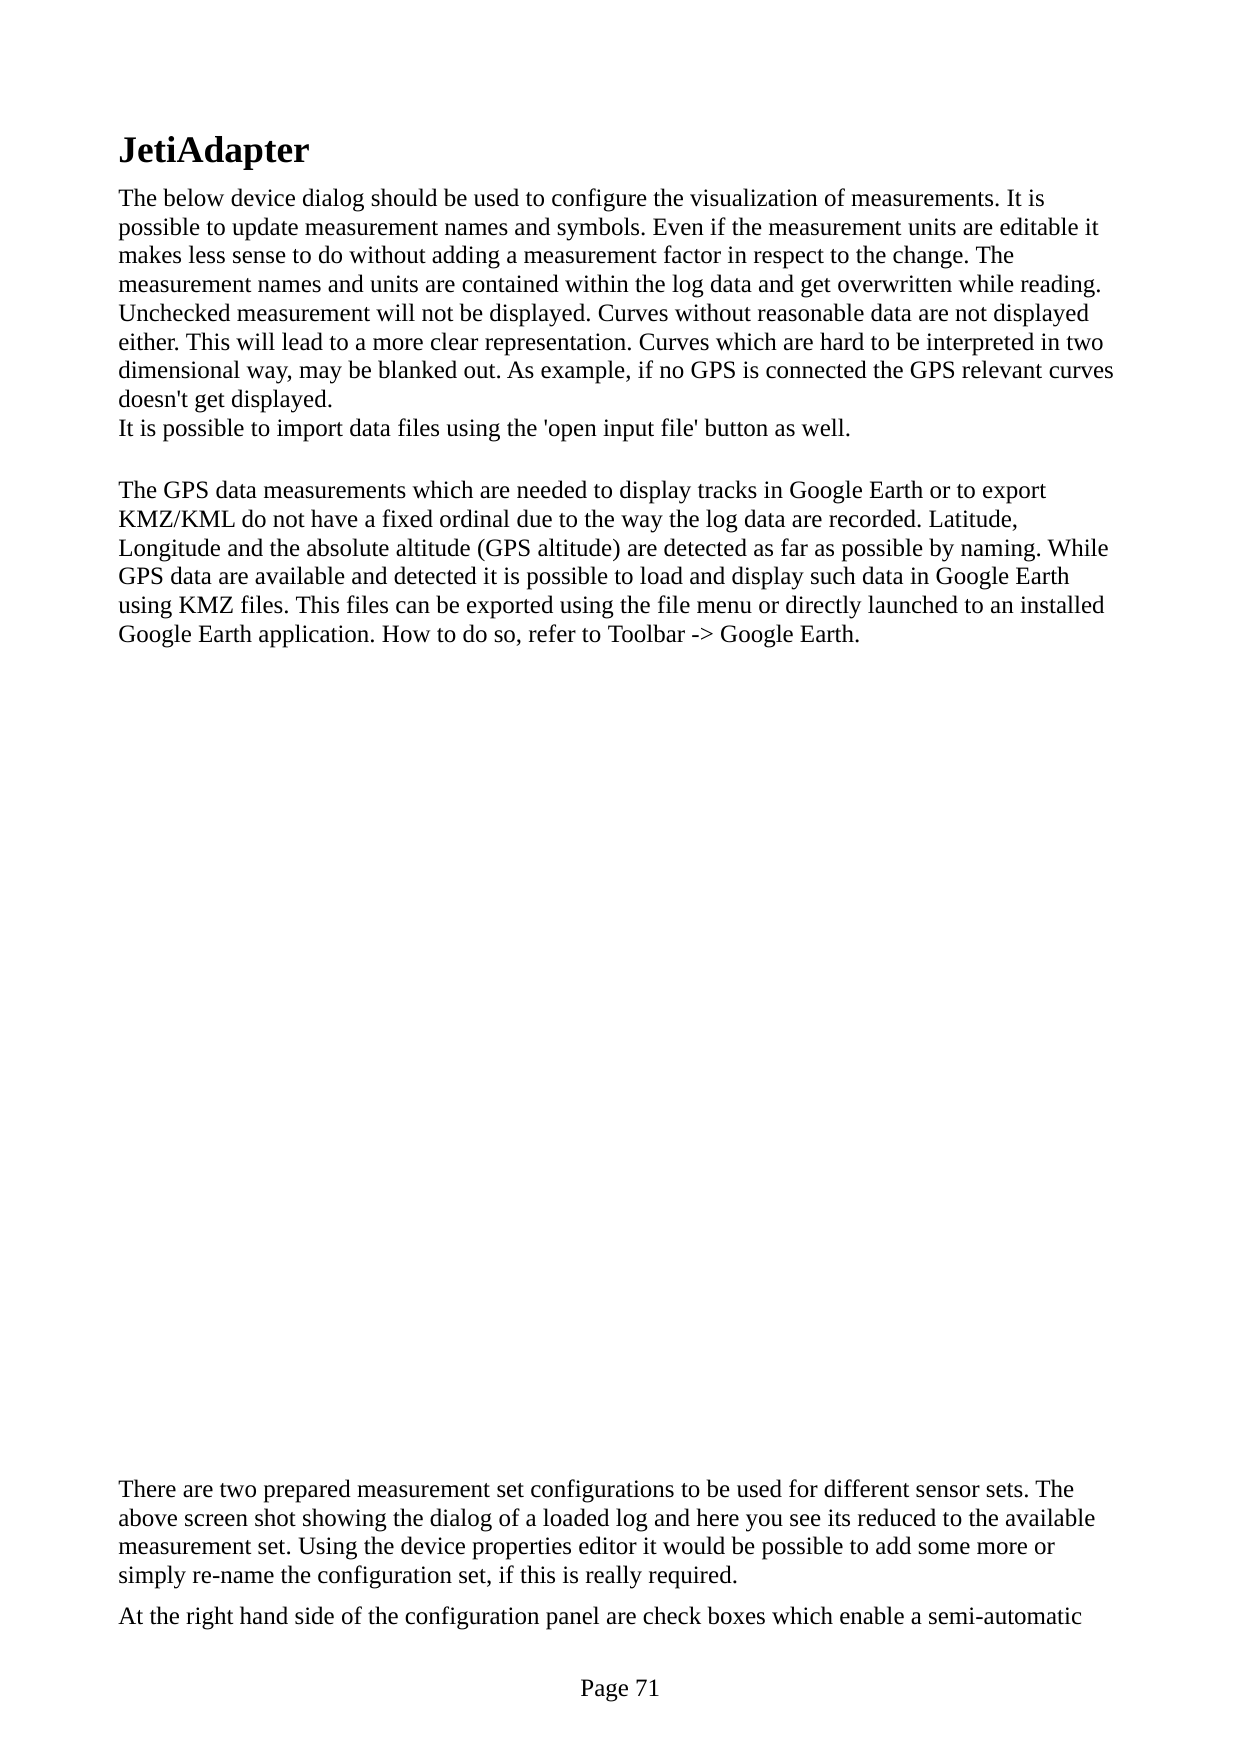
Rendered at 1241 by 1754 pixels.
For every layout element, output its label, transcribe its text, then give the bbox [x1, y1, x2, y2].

text There are two prepared measurement set configurations to be used for different sensor sets. The above screen shot showing the dialog of a loaded log and here you see its reduced to the available measurement set. Using the device properties editor it would be possible to add some more or simply re-name the configuration set, if this is really required. [118, 1474, 1122, 1589]
text The below device dialog should be used to configure the visualization of measurements. It is possible to update measurement names and symbols. Even if the measurement units are editable it makes less sense to do without adding a measurement factor in respect to the change. The measurement names and units are contained within the log data and get overwritten while reading. Unchecked measurement will not be displayed. Curves without reasonable data are not displayed either. This will lead to a more clear representation. Curves which are hard to be interpreted in two dimensional way, may be blanked out. As example, if no GPS is connected the GPS relevant curves doesn't get displayed. It is possible to import data files using the 'open input file' button as well. The GPS data measurements which are needed to display tracks in Google Earth or to export KMZ/KML do not have a fixed ordinal due to the way the log data are recorded. Latitude, Longitude and the absolute altitude (GPS altitude) are detected as far as possible by naming. While GPS data are available and detected it is possible to load and display such data in Google Earth using KMZ files. This files can be exported using the file menu or directly launched to an installed Google Earth application. How to do so, refer to Toolbar -> Google Earth. [118, 183, 1122, 648]
text At the right hand side of the configuration panel are check boxes which enable a semi-automatic [118, 1601, 1122, 1630]
subtitle JetiAdapter [118, 127, 1122, 170]
